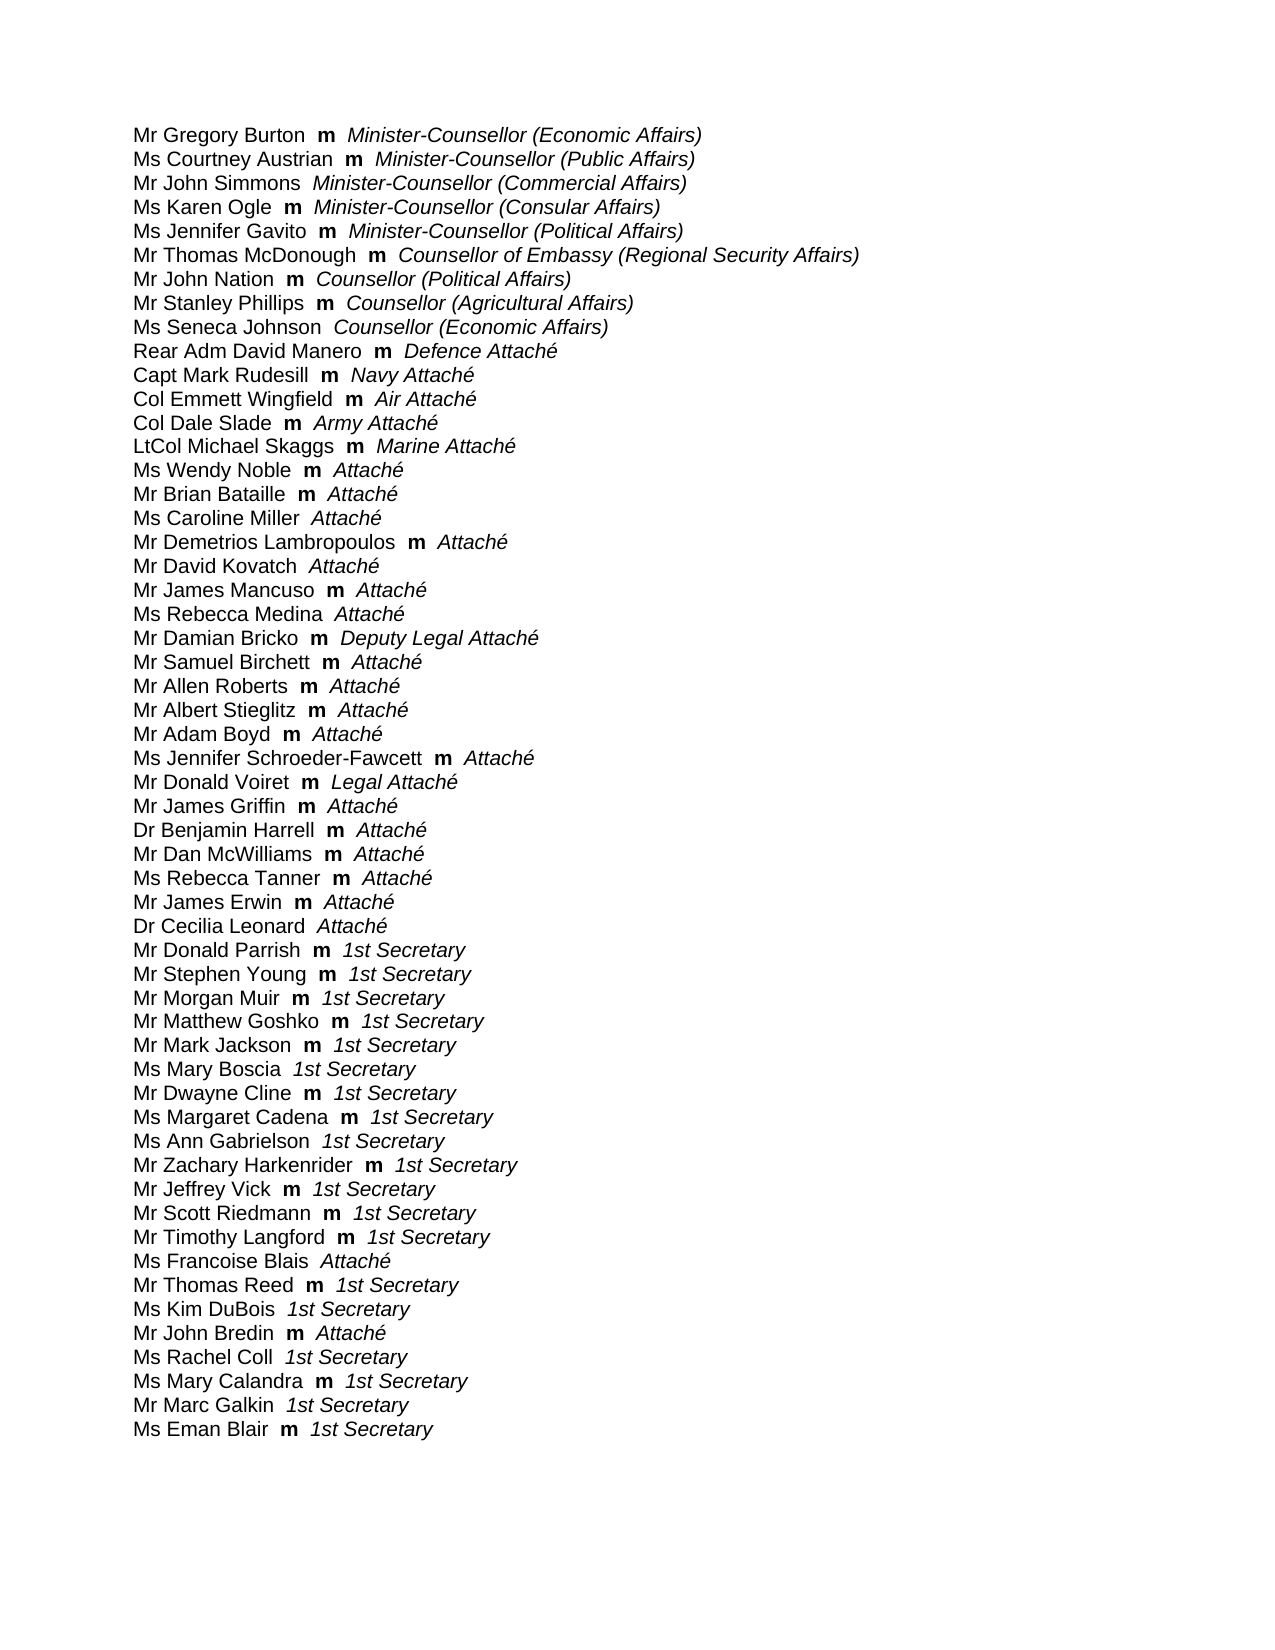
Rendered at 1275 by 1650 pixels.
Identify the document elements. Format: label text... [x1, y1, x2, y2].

text Mr Allen Roberts m Attaché [133, 674, 1181, 698]
text LtCol Michael Skaggs m Marine Attaché [133, 434, 1181, 458]
text Ms Rachel Coll 1st Secretary [133, 1345, 1181, 1369]
text Mr Jeffrey Vick m 1st Secretary [133, 1177, 1181, 1201]
text Mr Samuel Birchett m Attaché [133, 650, 1181, 674]
text Mr Morgan Muir m 1st Secretary [133, 985, 1181, 1009]
text Mr Scott Riedmann m 1st Secretary [133, 1201, 1181, 1225]
text Mr Mark Jackson m 1st Secretary [133, 1033, 1181, 1057]
text Mr Thomas Reed m 1st Secretary [133, 1273, 1181, 1297]
text Mr James Mancuso m Attaché [133, 578, 1181, 602]
text Mr Dan McWilliams m Attaché [133, 842, 1181, 866]
text Mr Stanley Phillips m Counsellor (Agricultural Affairs) [133, 291, 1181, 314]
text Mr Timothy Langford m 1st Secretary [133, 1225, 1181, 1249]
text Col Dale Slade m Army Attaché [133, 410, 1181, 434]
text Mr Brian Bataille m Attaché [133, 482, 1181, 506]
text Ms Mary Boscia 1st Secretary [133, 1057, 1181, 1081]
text Mr Zachary Harkenrider m 1st Secretary [133, 1153, 1181, 1177]
text Mr Thomas McDonough m Counsellor of Embassy (Regional Security Affairs) [133, 243, 1181, 267]
text Col Emmett Wingfield m Air Attaché [133, 386, 1181, 410]
text Ms Mary Calandra m 1st Secretary [133, 1369, 1181, 1393]
text Mr Demetrios Lambropoulos m Attaché [133, 530, 1181, 554]
text Capt Mark Rudesill m Navy Attaché [133, 362, 1181, 386]
text Mr Matthew Goshko m 1st Secretary [133, 1009, 1181, 1033]
text Ms Caroline Miller Attaché [133, 506, 1181, 530]
text Ms Ann Gabrielson 1st Secretary [133, 1129, 1181, 1153]
text Dr Benjamin Harrell m Attaché [133, 818, 1181, 842]
text Ms Jennifer Schroeder-Fawcett m Attaché [133, 746, 1181, 770]
text Dr Cecilia Leonard Attaché [133, 913, 1181, 937]
text Mr Donald Voiret m Legal Attaché [133, 770, 1181, 794]
text Mr David Kovatch Attaché [133, 554, 1181, 578]
text Ms Eman Blair m 1st Secretary [133, 1417, 1181, 1441]
text Rear Adm David Manero m Defence Attaché [133, 338, 1181, 362]
text Mr Gregory Burton m Minister-Counsellor (Economic Affairs) [133, 123, 1181, 147]
text Mr James Erwin m Attaché [133, 889, 1181, 913]
text Mr Marc Galkin 1st Secretary [133, 1393, 1181, 1417]
text Mr John Bredin m Attaché [133, 1321, 1181, 1345]
text Ms Seneca Johnson Counsellor (Economic Affairs) [133, 314, 1181, 338]
text Mr James Griffin m Attaché [133, 794, 1181, 818]
text Mr Stephen Young m 1st Secretary [133, 961, 1181, 985]
text Ms Rebecca Medina Attaché [133, 602, 1181, 626]
text Mr Dwayne Cline m 1st Secretary [133, 1081, 1181, 1105]
text Ms Rebecca Tanner m Attaché [133, 866, 1181, 889]
text Ms Francoise Blais Attaché [133, 1249, 1181, 1273]
text Mr Albert Stieglitz m Attaché [133, 698, 1181, 722]
text Mr Damian Bricko m Deputy Legal Attaché [133, 626, 1181, 650]
text Mr John Simmons Minister-Counsellor (Commercial Affairs) [133, 171, 1181, 195]
text Ms Wendy Noble m Attaché [133, 458, 1181, 482]
text Ms Courtney Austrian m Minister-Counsellor (Public Affairs) [133, 147, 1181, 171]
text Ms Jennifer Gavito m Minister-Counsellor (Political Affairs) [133, 219, 1181, 243]
text Mr Donald Parrish m 1st Secretary [133, 937, 1181, 961]
text Mr John Nation m Counsellor (Political Affairs) [133, 267, 1181, 291]
text Mr Adam Boyd m Attaché [133, 722, 1181, 746]
text Ms Margaret Cadena m 1st Secretary [133, 1105, 1181, 1129]
text Ms Karen Ogle m Minister-Counsellor (Consular Affairs) [133, 195, 1181, 219]
text Ms Kim DuBois 1st Secretary [133, 1297, 1181, 1321]
